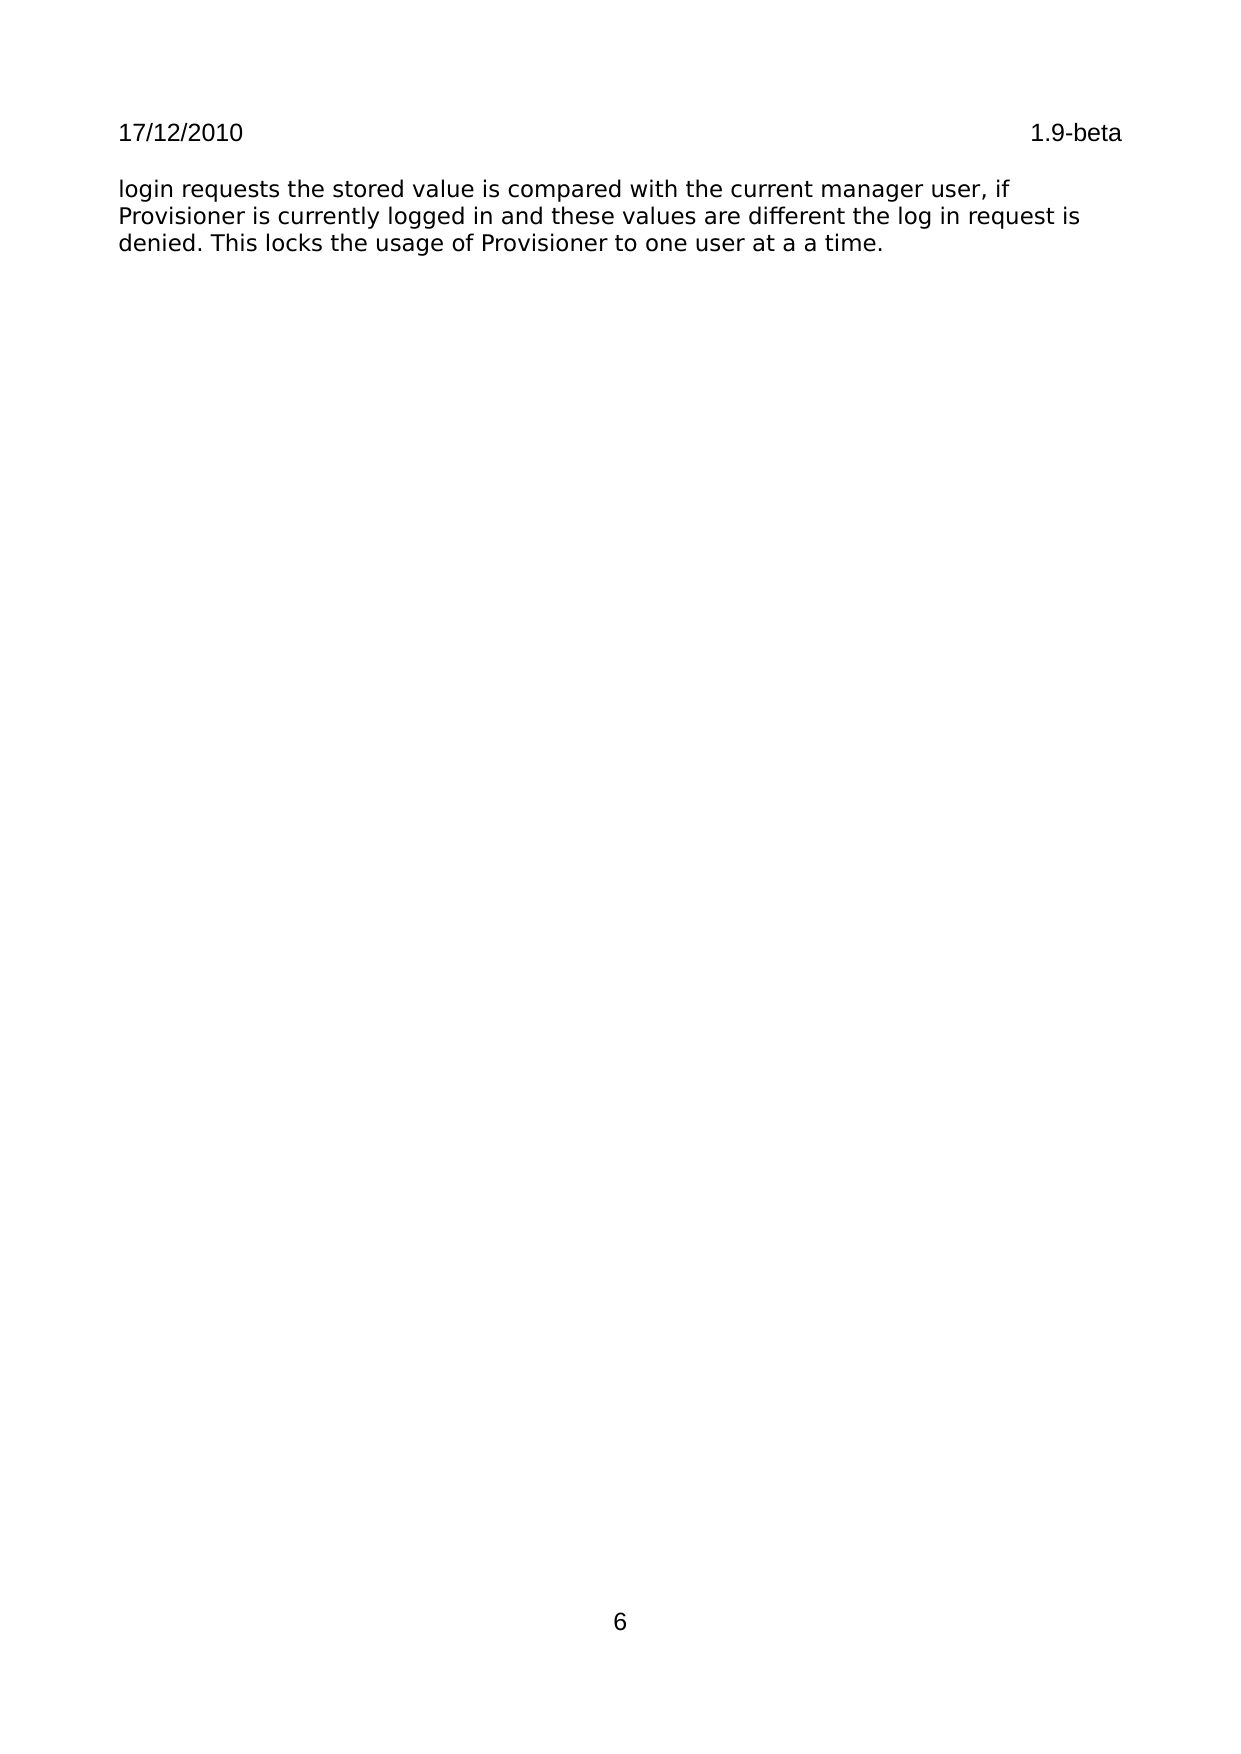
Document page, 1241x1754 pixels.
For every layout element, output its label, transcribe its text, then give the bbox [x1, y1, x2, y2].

text login requests the stored value is compared with the current manager user, if Provisioner is currently logged in and these values are different the log in request is denied. This locks the usage of Provisioner to one user at a a time. [118, 176, 1122, 256]
